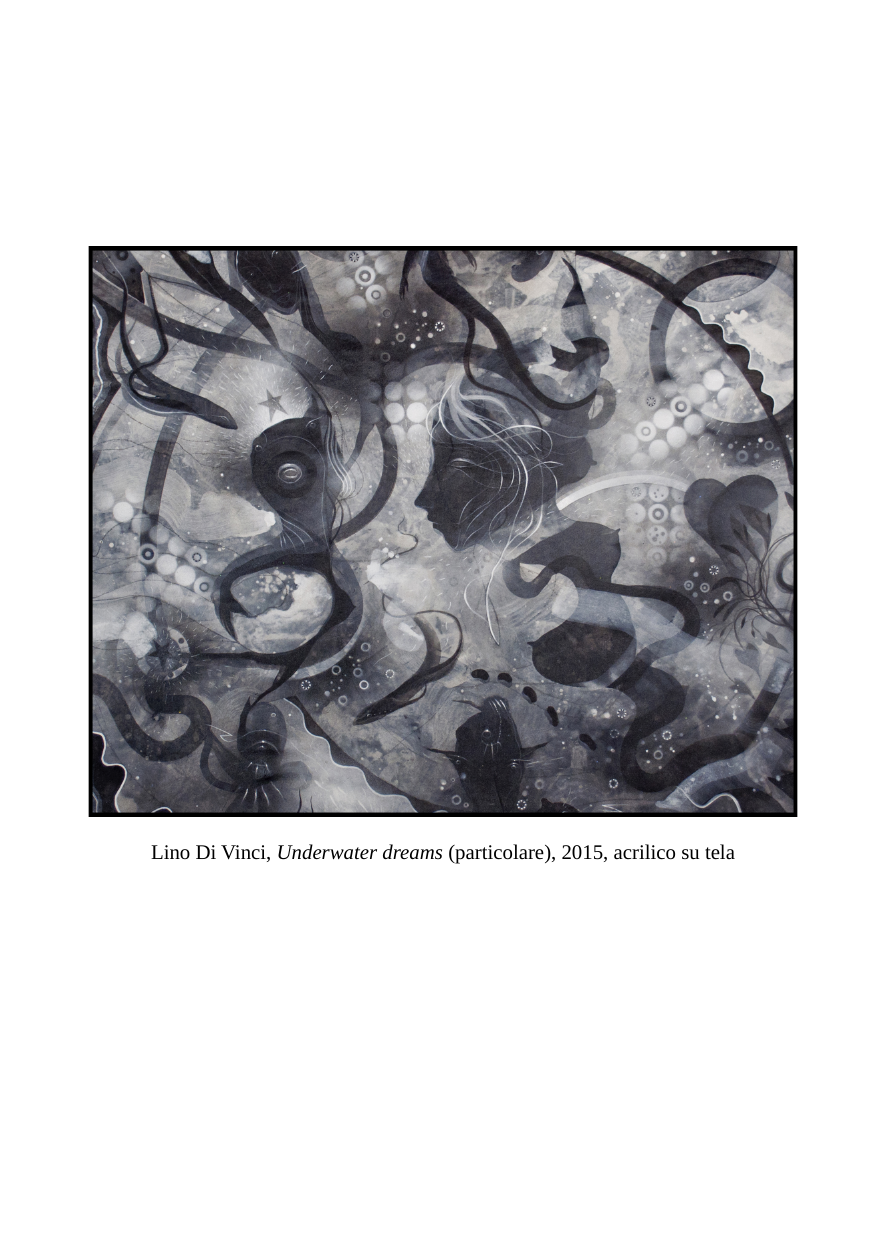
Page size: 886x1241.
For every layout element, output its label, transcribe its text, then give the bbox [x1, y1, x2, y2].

picture [88, 246, 798, 817]
text Lino Di Vinci, Underwater dreams (particolare), 2015, acrilico su tela [88, 840, 797, 864]
